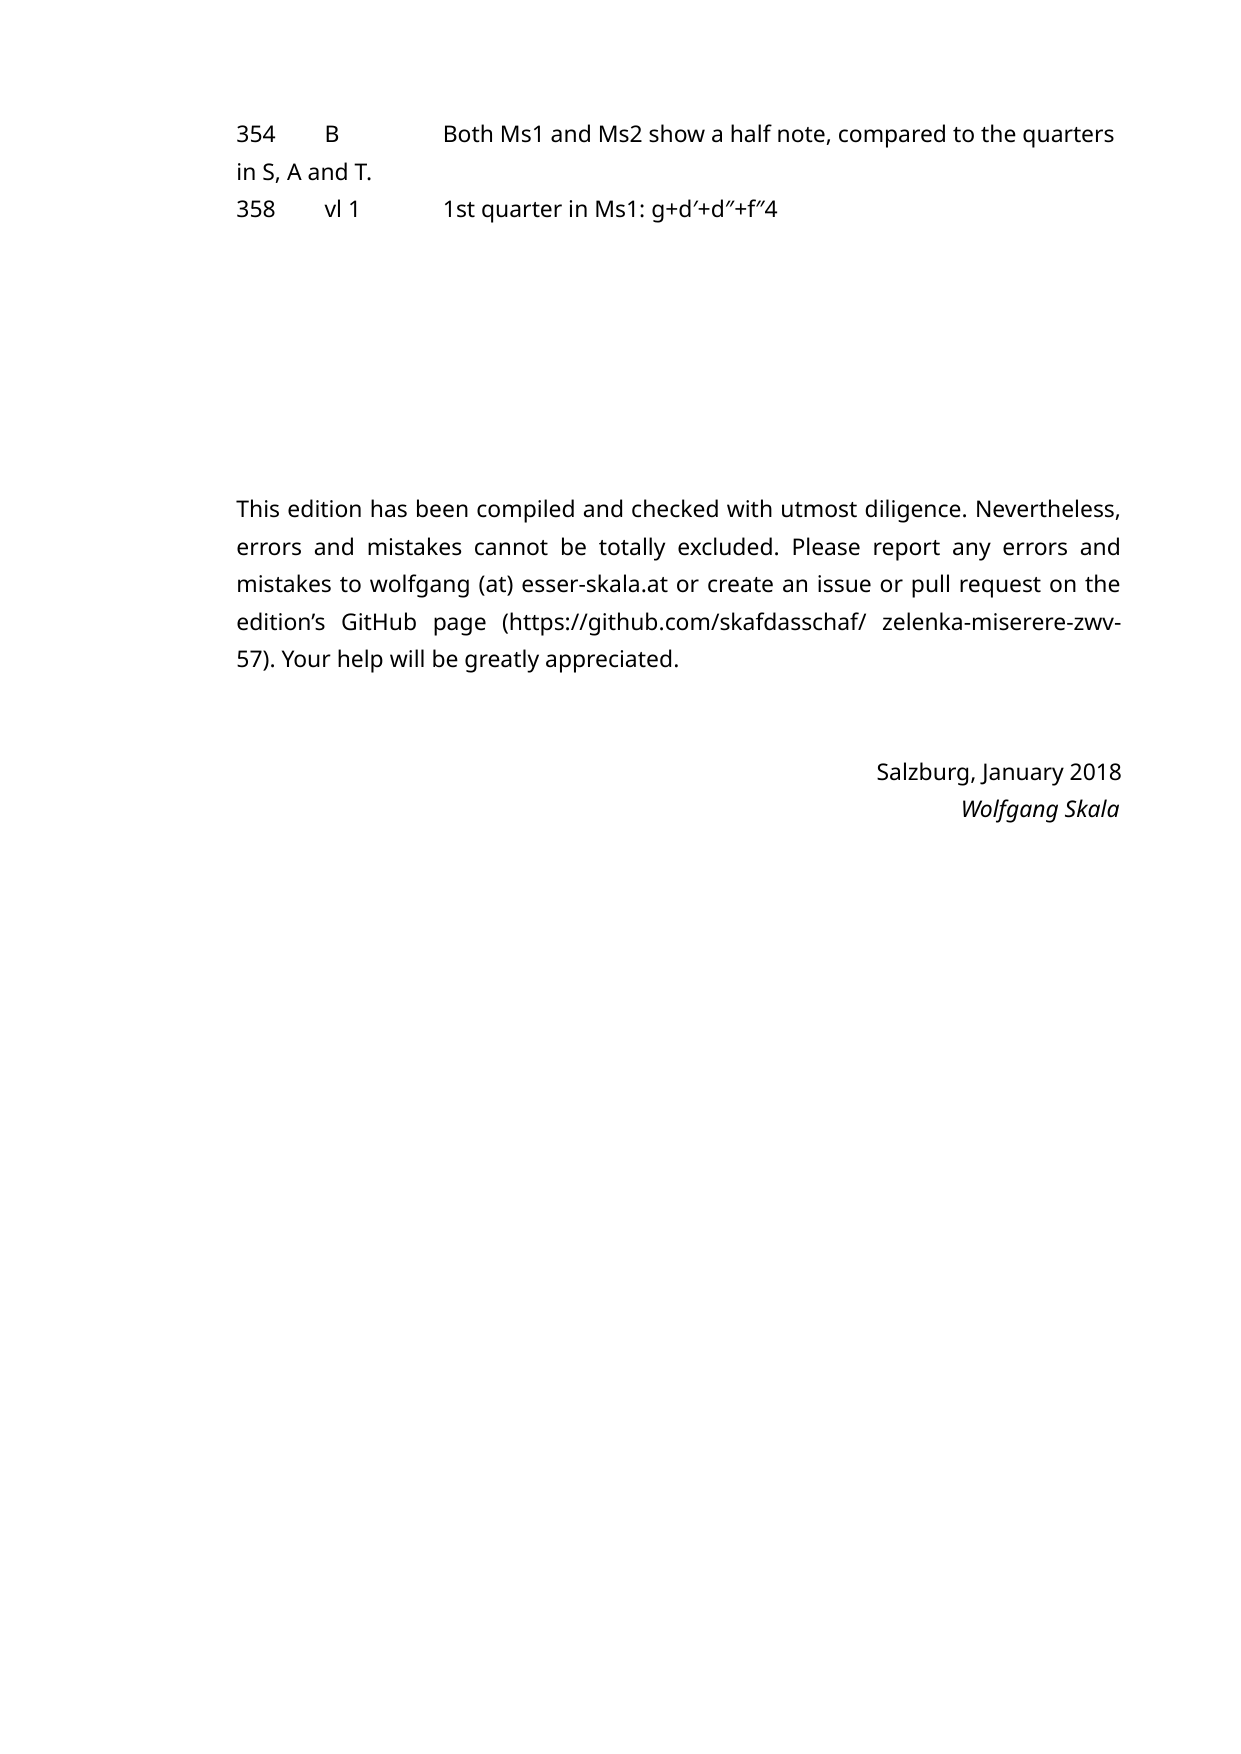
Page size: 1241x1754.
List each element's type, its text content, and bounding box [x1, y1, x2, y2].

text This edition has been compiled and checked with utmost diligence. Nevertheless, errors and mistakes cannot be totally excluded. Please report any errors and mistakes to wolfgang (at) esser-skala.at or create an issue or pull request on the edition’s GitHub page (https://github.com/skafdasschaf/ zelenka-miserere-zwv-57). Your help will be greatly appreciated. [236, 493, 1122, 674]
text 354 B Both Ms1 and Ms2 show a half note, compared to the quarters in S, A and T. 358 vl 1 1st quarter in Ms1: g+d′+d″+f″4 [236, 118, 1122, 374]
text Salzburg, January 2018 Wolfgang Skala [236, 756, 1122, 824]
